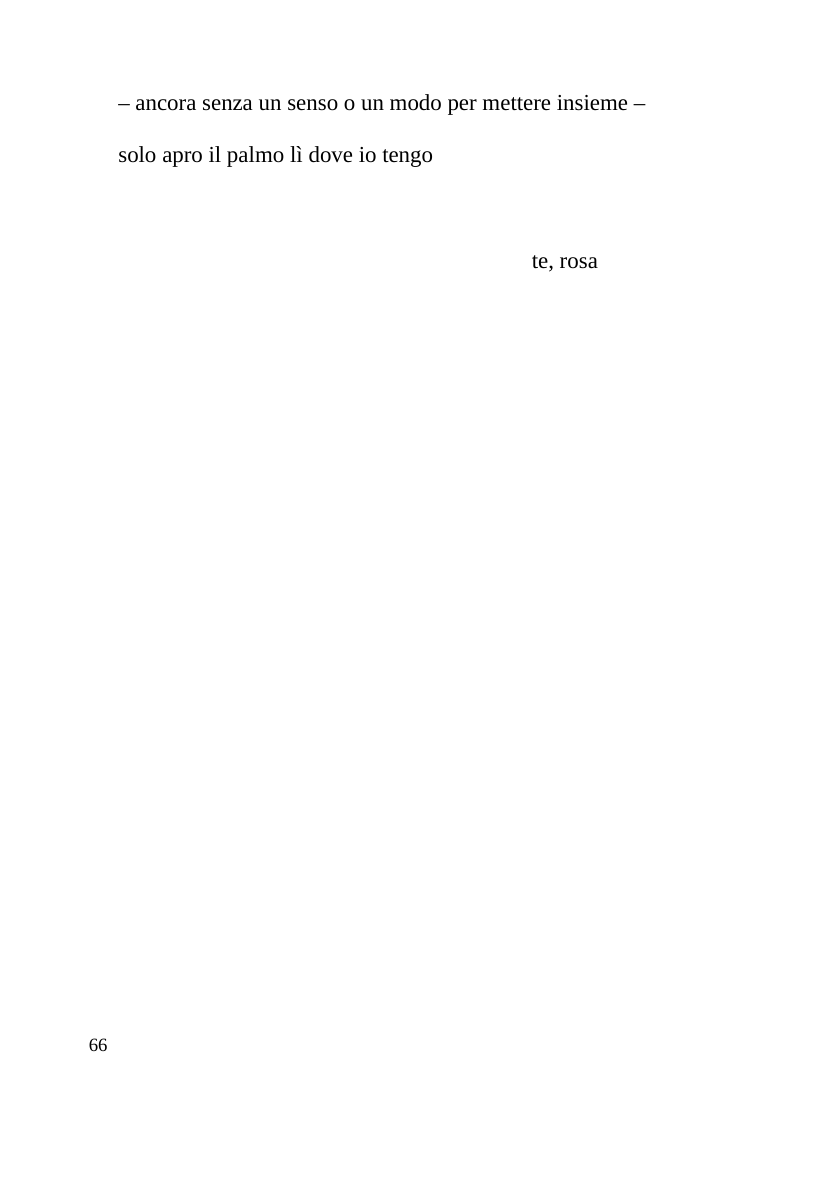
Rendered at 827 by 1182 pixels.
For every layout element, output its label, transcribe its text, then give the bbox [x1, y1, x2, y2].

text te, rosa [88, 247, 738, 273]
text solo apro il palmo lì dove io tengo [88, 141, 738, 168]
text – ancora senza un senso o un modo per mettere insieme – [88, 88, 738, 115]
